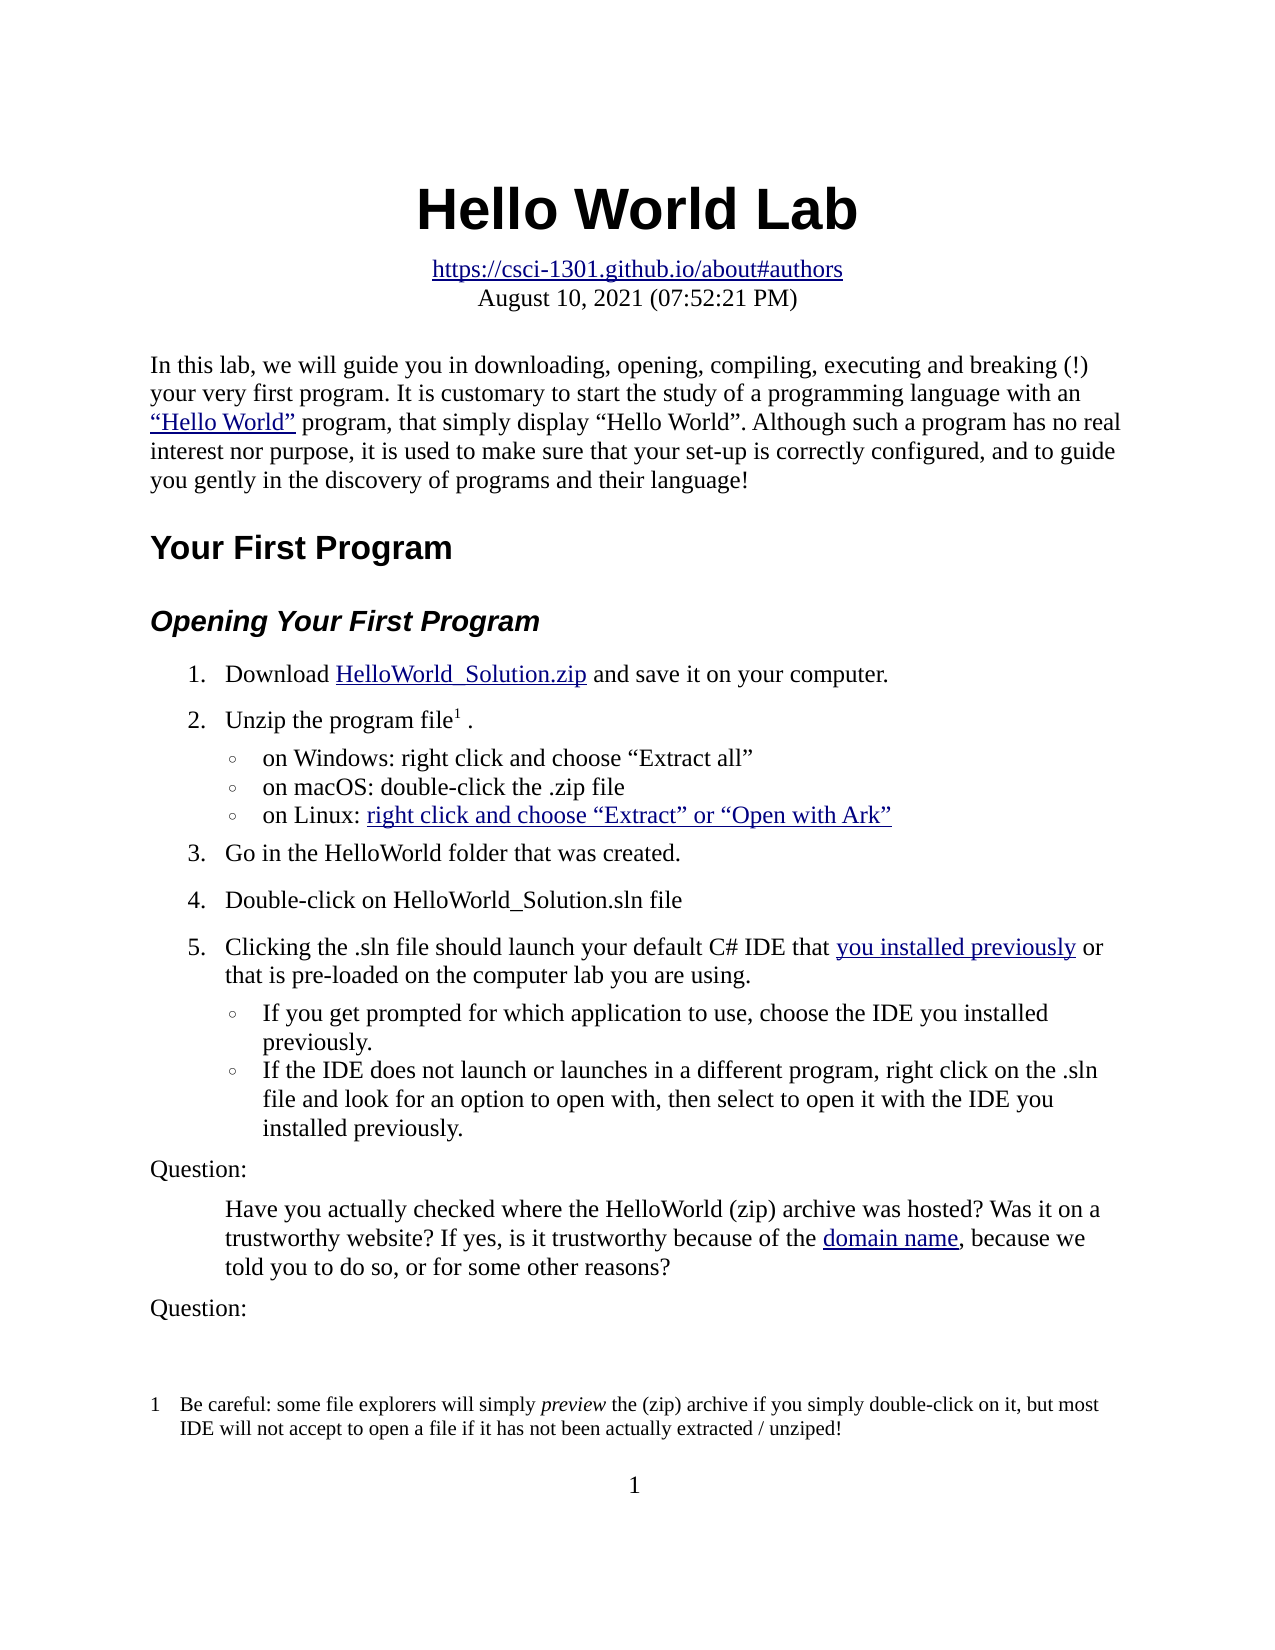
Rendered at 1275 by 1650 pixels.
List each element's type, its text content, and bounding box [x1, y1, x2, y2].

list If the IDE does not launch or launches in a different program, right click on the .sln file and look for an option to open with, then select to open it with the IDE you installed previously. [225, 1056, 1125, 1142]
text August 10, 2021 (07:52:21 PM) [150, 283, 1125, 312]
text Have you actually checked where the HelloWorld (zip) archive was hosted? Was it on a trustworthy website? If yes, is it trustworthy because of the domain name, because we told you to do so, or for some other reasons? [225, 1194, 1125, 1281]
title Hello World Lab [150, 175, 1125, 242]
list Go in the HelloWorld folder that was created. [187, 838, 1125, 867]
subtitle Your First Program [150, 527, 1125, 566]
text Question: [150, 1154, 1125, 1182]
text https://csci-1301.github.io/about#authors [150, 254, 1125, 283]
list on macOS: double-click the .zip file [225, 772, 1125, 801]
list Be careful: some file explorers will simply preview the (zip) archive if you simply double-click on it, but most IDE will not accept to open a file if it has not been actually extracted / unziped! [150, 1392, 1125, 1440]
text Question: [150, 1293, 1125, 1321]
list on Linux: right click and choose “Extract” or “Open with Ark” [225, 801, 1125, 829]
list Clicking the .sln file should launch your default C# IDE that you installed previously or that is pre-loaded on the computer lab you are using. [187, 932, 1125, 989]
list Download HelloWorld_Solution.zip and save it on your computer. [187, 659, 1125, 687]
text In this lab, we will guide you in downloading, opening, compiling, executing and breaking (!) your very first program. It is customary to start the study of a programming language with an “Hello World” program, that simply display “Hello World”. Although such a program has no real interest nor purpose, it is used to make sure that your set-up is correctly configured, and to guide you gently in the discovery of programs and their language! [150, 350, 1125, 493]
list on Windows: right click and choose “Extract all” [225, 743, 1125, 772]
list Unzip the program file . [187, 705, 1125, 734]
list Double-click on HelloWorld_Solution.sln file [187, 885, 1125, 914]
subtitle Opening Your First Program [150, 604, 1125, 637]
list If you get prompted for which application to use, choose the IDE you installed previously. [225, 998, 1125, 1056]
